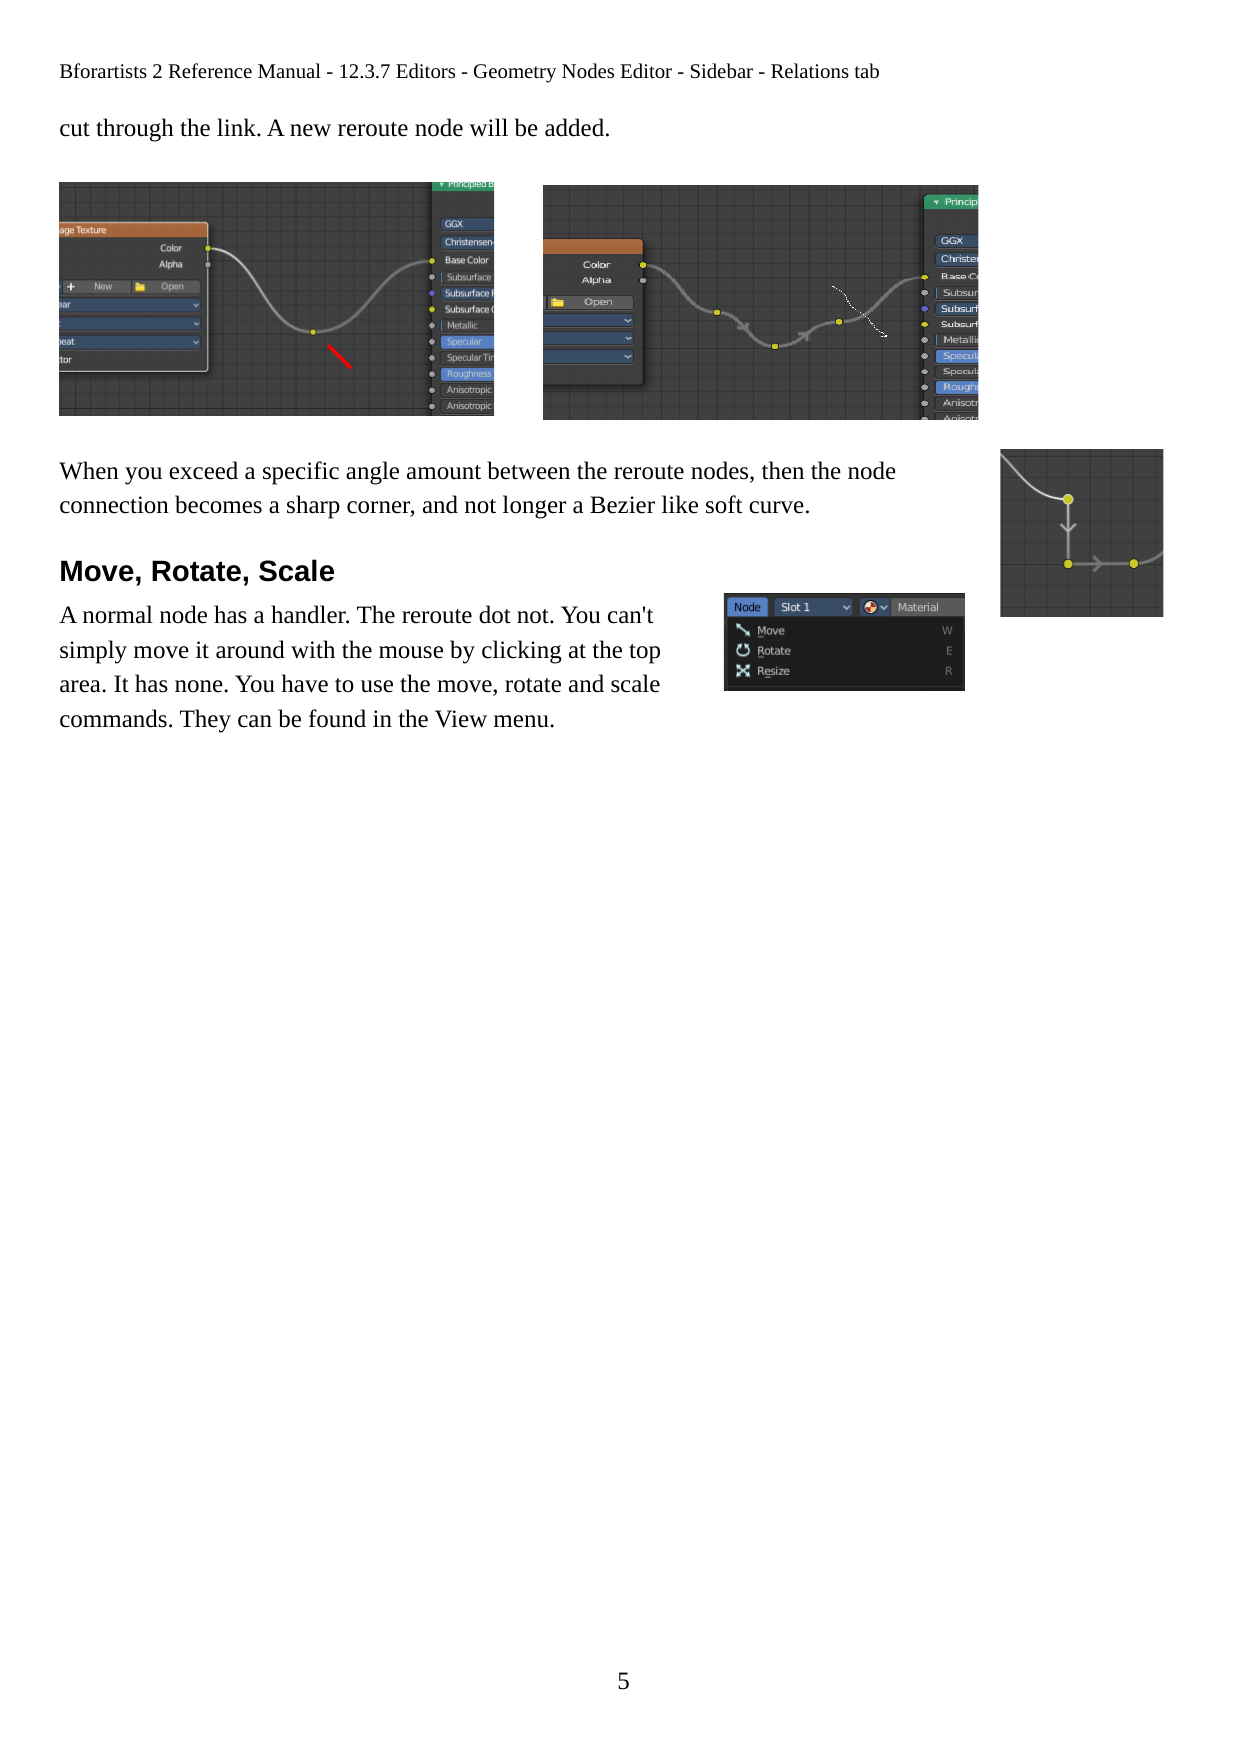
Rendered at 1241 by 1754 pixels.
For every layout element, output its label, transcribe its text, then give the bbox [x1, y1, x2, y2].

picture [59, 182, 495, 416]
subtitle [1164, 554, 1181, 588]
text A normal node has a handler. The reroute dot not. You can't simply move it around with the mouse by clicking at the top area. It has none. You have to use the move, rotate and scale commands. They can be found in the View menu. [59, 600, 1181, 733]
text When you exceed a specific angle amount between the reroute nodes, then the node connection becomes a sharp corner, and not longer a Bezier like soft curve. [59, 456, 1000, 519]
text cut through the link. A new reroute node will be added. [59, 113, 1181, 141]
picture [543, 185, 979, 420]
picture [723, 593, 965, 691]
subtitle Move, Rotate, Scale [59, 554, 1000, 588]
picture [1000, 449, 1164, 617]
